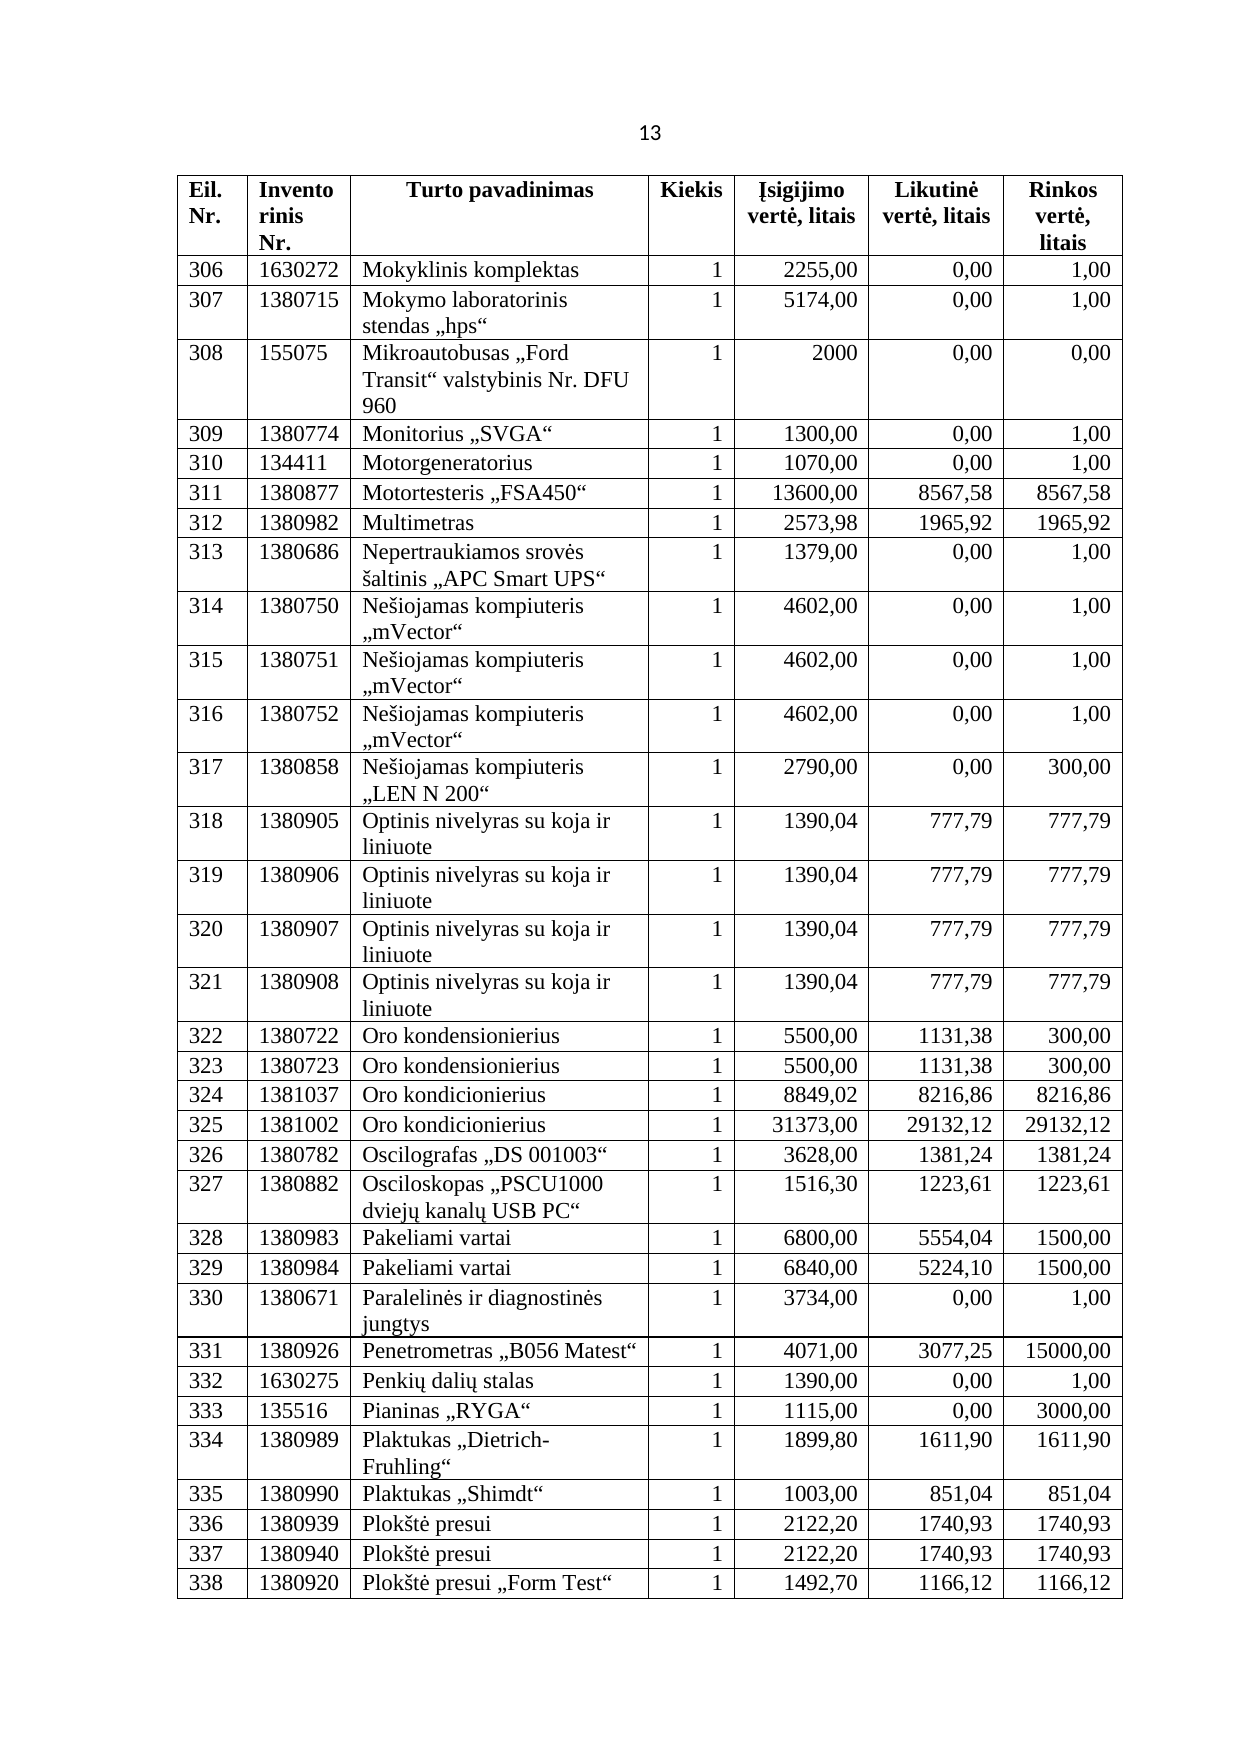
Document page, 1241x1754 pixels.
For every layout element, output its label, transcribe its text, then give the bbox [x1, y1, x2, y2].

table_cell 1380989 [248, 1426, 350, 1479]
table_cell 1899,80 [735, 1426, 868, 1479]
table_cell 1380782 [248, 1141, 350, 1169]
table_cell 1 [649, 1426, 734, 1479]
table_cell 1390,04 [735, 915, 868, 967]
table_cell 8567,58 [1004, 479, 1122, 508]
table_cell 317 [178, 753, 247, 806]
table_cell Pianinas „RYGA“ [351, 1397, 648, 1425]
table_cell 330 [178, 1284, 247, 1336]
table_cell 1 [649, 1480, 734, 1509]
table_cell Nešiojamas kompiuteris „mVector“ [351, 646, 648, 698]
table_cell Plaktukas „Dietrich-Fruhling“ [351, 1426, 648, 1479]
table_cell 332 [178, 1367, 247, 1396]
table_cell Osciloskopas „PSCU1000 dviejų kanalų USB PC“ [351, 1171, 648, 1223]
table_cell 2573,98 [735, 509, 868, 537]
table_cell 5554,04 [869, 1224, 1003, 1253]
table_cell 1 [649, 1397, 734, 1425]
table_cell 1965,92 [1004, 509, 1122, 537]
table_cell 1381,24 [869, 1141, 1003, 1169]
table_cell Pakeliami vartai [351, 1224, 648, 1253]
table_cell Optinis nivelyras su koja ir liniuote [351, 861, 648, 913]
table_cell 1 [649, 753, 734, 806]
table_cell 1965,92 [869, 509, 1003, 537]
table_cell 1380920 [248, 1569, 350, 1598]
table_cell Penetrometras „B056 Matest“ [351, 1338, 648, 1366]
table_cell Optinis nivelyras su koja ir liniuote [351, 915, 648, 967]
table_cell Plokštė presui „Form Test“ [351, 1569, 648, 1598]
table_cell 311 [178, 479, 247, 508]
table_cell 1 [649, 915, 734, 967]
table_cell 1500,00 [1004, 1254, 1122, 1283]
table_cell 1380722 [248, 1022, 350, 1051]
table_cell 328 [178, 1224, 247, 1253]
table_cell 326 [178, 1141, 247, 1169]
table_cell 777,79 [869, 915, 1003, 967]
table_cell 0,00 [1004, 340, 1122, 418]
table_cell 1 [649, 340, 734, 418]
table_cell 1380990 [248, 1480, 350, 1509]
table_cell 1,00 [1004, 449, 1122, 478]
table_cell 1 [649, 1569, 734, 1598]
table_cell 1 [649, 700, 734, 752]
table_header Eil. Nr. [178, 176, 247, 255]
table_cell 1300,00 [735, 420, 868, 448]
table_cell 1379,00 [735, 538, 868, 591]
table_cell 777,79 [869, 968, 1003, 1021]
table_cell 0,00 [869, 646, 1003, 698]
table_cell 4602,00 [735, 700, 868, 752]
table_cell Motortesteris „FSA450“ [351, 479, 648, 508]
table_cell 1 [649, 1540, 734, 1568]
table_cell Oro kondensionierius [351, 1052, 648, 1080]
table_cell 329 [178, 1254, 247, 1283]
table_cell 315 [178, 646, 247, 698]
table_cell 5500,00 [735, 1022, 868, 1051]
table_cell 1 [649, 1254, 734, 1283]
table_cell 331 [178, 1338, 247, 1366]
table_cell 5224,10 [869, 1254, 1003, 1283]
table_cell 8567,58 [869, 479, 1003, 508]
table_cell 1 [649, 256, 734, 285]
table_cell Monitorius „SVGA“ [351, 420, 648, 448]
table_cell 314 [178, 592, 247, 645]
table_cell 0,00 [869, 592, 1003, 645]
table_cell 1 [649, 1141, 734, 1169]
table_cell 0,00 [869, 1367, 1003, 1396]
table_cell 1380982 [248, 509, 350, 537]
table_cell 312 [178, 509, 247, 537]
table_cell 1070,00 [735, 449, 868, 478]
table_cell 0,00 [869, 753, 1003, 806]
table_cell 3000,00 [1004, 1397, 1122, 1425]
table_cell 0,00 [869, 700, 1003, 752]
table_cell 1380752 [248, 700, 350, 752]
table_cell Paralelinės ir diagnostinės jungtys [351, 1284, 648, 1336]
table_cell 777,79 [869, 807, 1003, 860]
table_cell Mokyklinis komplektas [351, 256, 648, 285]
table_cell 1131,38 [869, 1052, 1003, 1080]
table_cell 1 [649, 449, 734, 478]
table_cell 1 [649, 1022, 734, 1051]
table_cell 1,00 [1004, 538, 1122, 591]
table_cell 1115,00 [735, 1397, 868, 1425]
table_cell 1380671 [248, 1284, 350, 1336]
table_cell 309 [178, 420, 247, 448]
table_cell 4071,00 [735, 1338, 868, 1366]
table_cell 1 [649, 420, 734, 448]
table_header Kiekis [649, 176, 734, 255]
table_cell Pakeliami vartai [351, 1254, 648, 1283]
table_cell 777,79 [1004, 807, 1122, 860]
table_cell 0,00 [869, 1397, 1003, 1425]
table_cell 1630275 [248, 1367, 350, 1396]
table_cell Mikroautobusas „Ford Transit“ valstybinis Nr. DFU 960 [351, 340, 648, 418]
table_cell Oro kondensionierius [351, 1022, 648, 1051]
table_cell 1630272 [248, 256, 350, 285]
table_cell 1 [649, 479, 734, 508]
table_cell 0,00 [869, 286, 1003, 338]
table_cell 307 [178, 286, 247, 338]
table_cell 1492,70 [735, 1569, 868, 1598]
table_cell 308 [178, 340, 247, 418]
table_cell 0,00 [869, 256, 1003, 285]
table_cell 1 [649, 592, 734, 645]
table_cell 325 [178, 1111, 247, 1140]
table_cell 1,00 [1004, 1284, 1122, 1336]
table_cell 5500,00 [735, 1052, 868, 1080]
table_cell 1380686 [248, 538, 350, 591]
table_cell 2790,00 [735, 753, 868, 806]
table_cell 319 [178, 861, 247, 913]
table_cell 1380926 [248, 1338, 350, 1366]
table_cell Optinis nivelyras su koja ir liniuote [351, 807, 648, 860]
table_cell 2122,20 [735, 1510, 868, 1538]
table_cell 2122,20 [735, 1540, 868, 1568]
table_cell 300,00 [1004, 753, 1122, 806]
table_cell 1380983 [248, 1224, 350, 1253]
table_cell 1390,04 [735, 861, 868, 913]
table_cell 1 [649, 1081, 734, 1110]
table_header Rinkos vertė, litais [1004, 176, 1122, 255]
table_cell 134411 [248, 449, 350, 478]
table_cell 335 [178, 1480, 247, 1509]
table_cell 300,00 [1004, 1052, 1122, 1080]
table_cell Plokštė presui [351, 1540, 648, 1568]
table_cell 1380877 [248, 479, 350, 508]
table_cell 8216,86 [869, 1081, 1003, 1110]
table_cell 1740,93 [869, 1540, 1003, 1568]
table_header Įsigijimo vertė, litais [735, 176, 868, 255]
table_cell 31373,00 [735, 1111, 868, 1140]
table_cell 1380751 [248, 646, 350, 698]
table_cell 1 [649, 1052, 734, 1080]
table_cell 0,00 [869, 538, 1003, 591]
table_cell 1740,93 [1004, 1510, 1122, 1538]
table_cell 777,79 [1004, 861, 1122, 913]
table_cell 4602,00 [735, 646, 868, 698]
table_cell 3734,00 [735, 1284, 868, 1336]
table_cell 1611,90 [1004, 1426, 1122, 1479]
table_cell 1 [649, 1284, 734, 1336]
table_cell 1380940 [248, 1540, 350, 1568]
table_cell 1611,90 [869, 1426, 1003, 1479]
table_cell Plokštė presui [351, 1510, 648, 1538]
table_cell 333 [178, 1397, 247, 1425]
table_cell 1 [649, 646, 734, 698]
table_cell 1390,00 [735, 1367, 868, 1396]
table_cell 0,00 [869, 340, 1003, 418]
table_cell 1516,30 [735, 1171, 868, 1223]
table_cell 2000 [735, 340, 868, 418]
table_cell 1380723 [248, 1052, 350, 1080]
table_cell 310 [178, 449, 247, 478]
table_cell Oro kondicionierius [351, 1111, 648, 1140]
table_cell 1390,04 [735, 968, 868, 1021]
table_cell 337 [178, 1540, 247, 1568]
table_cell 0,00 [869, 420, 1003, 448]
table_cell Nešiojamas kompiuteris „mVector“ [351, 592, 648, 645]
table_cell 1380882 [248, 1171, 350, 1223]
table_cell 1166,12 [869, 1569, 1003, 1598]
table_cell 1380907 [248, 915, 350, 967]
table_cell 1166,12 [1004, 1569, 1122, 1598]
table_cell 1380905 [248, 807, 350, 860]
table_cell 1 [649, 286, 734, 338]
table_cell Penkių dalių stalas [351, 1367, 648, 1396]
table_cell 13600,00 [735, 479, 868, 508]
table_cell Nešiojamas kompiuteris „LEN N 200“ [351, 753, 648, 806]
table_cell 1 [649, 1111, 734, 1140]
table_cell 777,79 [1004, 968, 1122, 1021]
table_header Turto pavadinimas [351, 176, 648, 255]
table_header Inventorinis Nr. [248, 176, 350, 255]
table_cell 1380906 [248, 861, 350, 913]
table_cell 1 [649, 1171, 734, 1223]
table_cell 1 [649, 1510, 734, 1538]
table_cell 6840,00 [735, 1254, 868, 1283]
table_cell 8216,86 [1004, 1081, 1122, 1110]
table_cell 777,79 [869, 861, 1003, 913]
table_cell Mokymo laboratorinis stendas „hps“ [351, 286, 648, 338]
table_cell 1 [649, 509, 734, 537]
table_cell 1131,38 [869, 1022, 1003, 1051]
table_cell 6800,00 [735, 1224, 868, 1253]
table_cell 1 [649, 1367, 734, 1396]
table_cell 1380984 [248, 1254, 350, 1283]
table_cell 321 [178, 968, 247, 1021]
table_cell Plaktukas „Shimdt“ [351, 1480, 648, 1509]
table_cell 1380858 [248, 753, 350, 806]
table_cell 8849,02 [735, 1081, 868, 1110]
table_cell 324 [178, 1081, 247, 1110]
table_cell 323 [178, 1052, 247, 1080]
table_cell 851,04 [869, 1480, 1003, 1509]
table_cell 0,00 [869, 449, 1003, 478]
table_cell 1380908 [248, 968, 350, 1021]
table_cell 135516 [248, 1397, 350, 1425]
table_cell 29132,12 [1004, 1111, 1122, 1140]
table_cell 5174,00 [735, 286, 868, 338]
table_cell 0,00 [869, 1284, 1003, 1336]
table_cell 327 [178, 1171, 247, 1223]
table_cell 1,00 [1004, 592, 1122, 645]
table_cell 313 [178, 538, 247, 591]
table_header Likutinė vertė, litais [869, 176, 1003, 255]
table_cell 1 [649, 1338, 734, 1366]
table_cell 29132,12 [869, 1111, 1003, 1140]
table_cell 1 [649, 968, 734, 1021]
table_cell 1390,04 [735, 807, 868, 860]
table_cell Optinis nivelyras su koja ir liniuote [351, 968, 648, 1021]
table_cell 1,00 [1004, 700, 1122, 752]
table_cell 4602,00 [735, 592, 868, 645]
table_cell 1381002 [248, 1111, 350, 1140]
table_cell 3628,00 [735, 1141, 868, 1169]
table_cell Motorgeneratorius [351, 449, 648, 478]
table_cell 1380750 [248, 592, 350, 645]
table_cell 1380939 [248, 1510, 350, 1538]
table_cell 338 [178, 1569, 247, 1598]
table_cell 1,00 [1004, 420, 1122, 448]
table_cell 306 [178, 256, 247, 285]
table_cell Oro kondicionierius [351, 1081, 648, 1110]
table_cell 1,00 [1004, 256, 1122, 285]
table_cell 334 [178, 1426, 247, 1479]
table_cell 1500,00 [1004, 1224, 1122, 1253]
table_cell Oscilografas „DS 001003“ [351, 1141, 648, 1169]
table_cell 2255,00 [735, 256, 868, 285]
table_cell 1003,00 [735, 1480, 868, 1509]
table_cell 3077,25 [869, 1338, 1003, 1366]
table_cell 300,00 [1004, 1022, 1122, 1051]
table_cell 322 [178, 1022, 247, 1051]
table_cell 316 [178, 700, 247, 752]
table_cell 1223,61 [869, 1171, 1003, 1223]
table_cell 336 [178, 1510, 247, 1538]
table_cell 1381037 [248, 1081, 350, 1110]
table_cell 1223,61 [1004, 1171, 1122, 1223]
table_cell Nešiojamas kompiuteris „mVector“ [351, 700, 648, 752]
table_cell 15000,00 [1004, 1338, 1122, 1366]
table_cell 1 [649, 538, 734, 591]
table_cell 155075 [248, 340, 350, 418]
table_cell 851,04 [1004, 1480, 1122, 1509]
table_cell 1740,93 [1004, 1540, 1122, 1568]
table_cell 320 [178, 915, 247, 967]
table_cell 1,00 [1004, 1367, 1122, 1396]
table_cell 318 [178, 807, 247, 860]
table_cell 1380774 [248, 420, 350, 448]
table_cell 1381,24 [1004, 1141, 1122, 1169]
table_cell 777,79 [1004, 915, 1122, 967]
table_cell 1 [649, 807, 734, 860]
table_cell Multimetras [351, 509, 648, 537]
table_cell 1 [649, 1224, 734, 1253]
table_cell 1380715 [248, 286, 350, 338]
table_cell Nepertraukiamos srovės šaltinis „APC Smart UPS“ [351, 538, 648, 591]
table_cell 1,00 [1004, 286, 1122, 338]
table_cell 1740,93 [869, 1510, 1003, 1538]
table_cell 1 [649, 861, 734, 913]
table_cell 1,00 [1004, 646, 1122, 698]
